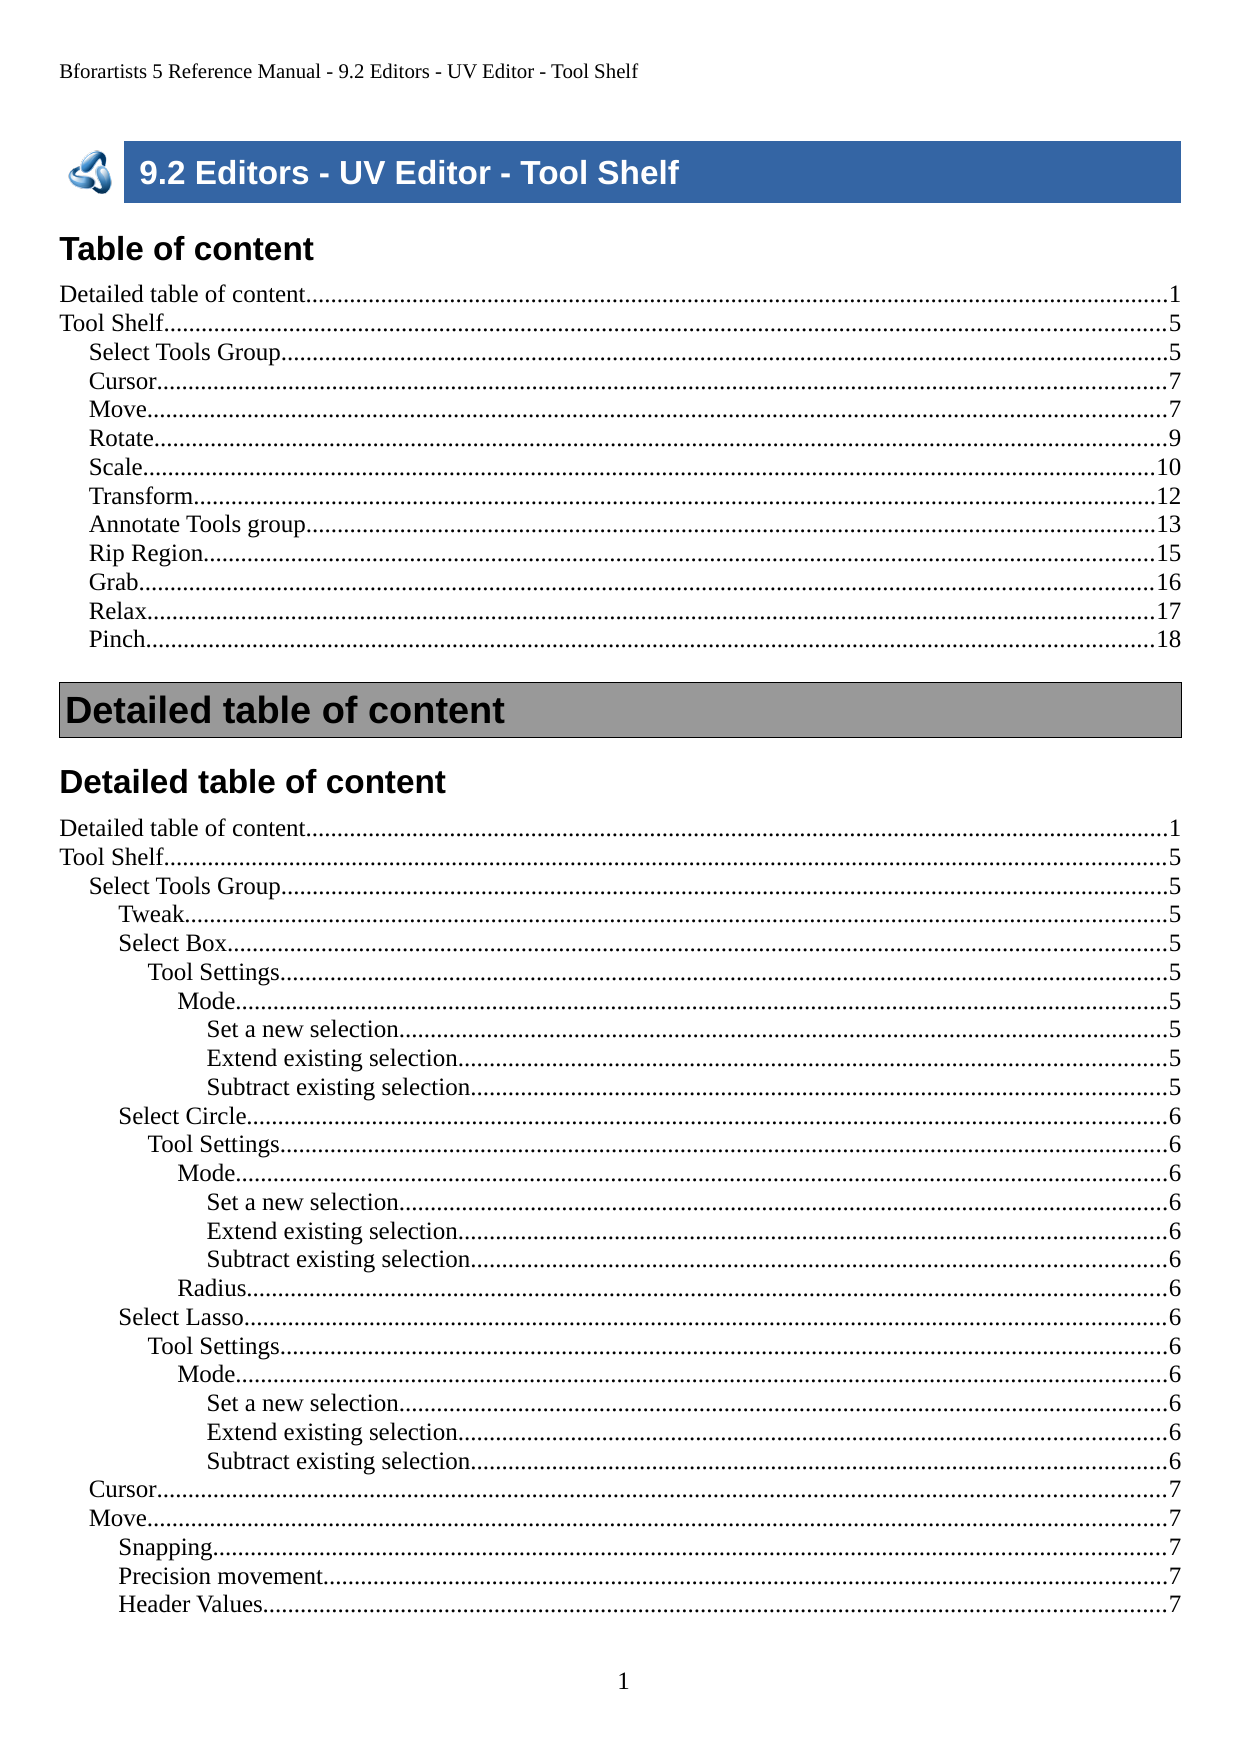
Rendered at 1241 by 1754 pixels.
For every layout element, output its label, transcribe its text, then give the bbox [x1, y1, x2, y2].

text Extend existing selection 6 [206, 1216, 1181, 1244]
text Mode 5 [177, 986, 1181, 1014]
text Extend existing selection 5 [206, 1043, 1181, 1072]
text Move 7 [88, 1503, 1181, 1532]
text Mode 6 [177, 1158, 1181, 1187]
text Move 7 [88, 394, 1181, 423]
text Select Box 5 [118, 928, 1181, 957]
text Precision movement 7 [118, 1561, 1181, 1589]
text Rip Region 15 [88, 538, 1181, 567]
text Scale 10 [88, 452, 1181, 481]
text Mode 6 [177, 1359, 1181, 1388]
text Rotate 9 [88, 423, 1181, 452]
table_header Detailed table of content [60, 683, 1181, 737]
text Tweak 5 [118, 899, 1181, 928]
text Tool Settings 6 [147, 1331, 1181, 1359]
picture [65, 147, 114, 197]
text Tool Settings 5 [147, 957, 1181, 986]
text Select Circle 6 [118, 1101, 1181, 1129]
text Detailed table of content 1 [59, 813, 1181, 842]
text Radius 6 [177, 1273, 1181, 1302]
text Select Tools Group 5 [88, 871, 1181, 899]
text Subtract existing selection 6 [206, 1446, 1181, 1474]
text Tool Shelf 5 [59, 842, 1181, 871]
text Annotate Tools group 13 [88, 509, 1181, 538]
text Set a new selection 6 [206, 1187, 1181, 1216]
text Header Values 7 [118, 1589, 1181, 1618]
text Detailed table of content 1 [59, 279, 1181, 308]
text Tool Settings 6 [147, 1129, 1181, 1158]
text Select Tools Group 5 [88, 337, 1181, 366]
text Relax 17 [88, 596, 1181, 624]
text Extend existing selection 6 [206, 1417, 1181, 1446]
subtitle Detailed table of content [59, 762, 1181, 801]
text Tool Shelf 5 [59, 308, 1181, 337]
subtitle Table of content [59, 228, 1181, 267]
text Set a new selection 6 [206, 1388, 1181, 1417]
text Snapping 7 [118, 1532, 1181, 1561]
text Subtract existing selection 5 [206, 1072, 1181, 1101]
text Set a new selection 5 [206, 1014, 1181, 1043]
table_header [59, 141, 124, 203]
text Cursor 7 [88, 1474, 1181, 1503]
text Pinch 18 [88, 624, 1181, 653]
text Subtract existing selection 6 [206, 1244, 1181, 1273]
text Transform 12 [88, 481, 1181, 509]
text Select Lasso 6 [118, 1302, 1181, 1331]
text Cursor 7 [88, 366, 1181, 394]
text Grab 16 [88, 567, 1181, 596]
table_header 9.2 Editors - UV Editor - Tool Shelf [124, 141, 1181, 203]
